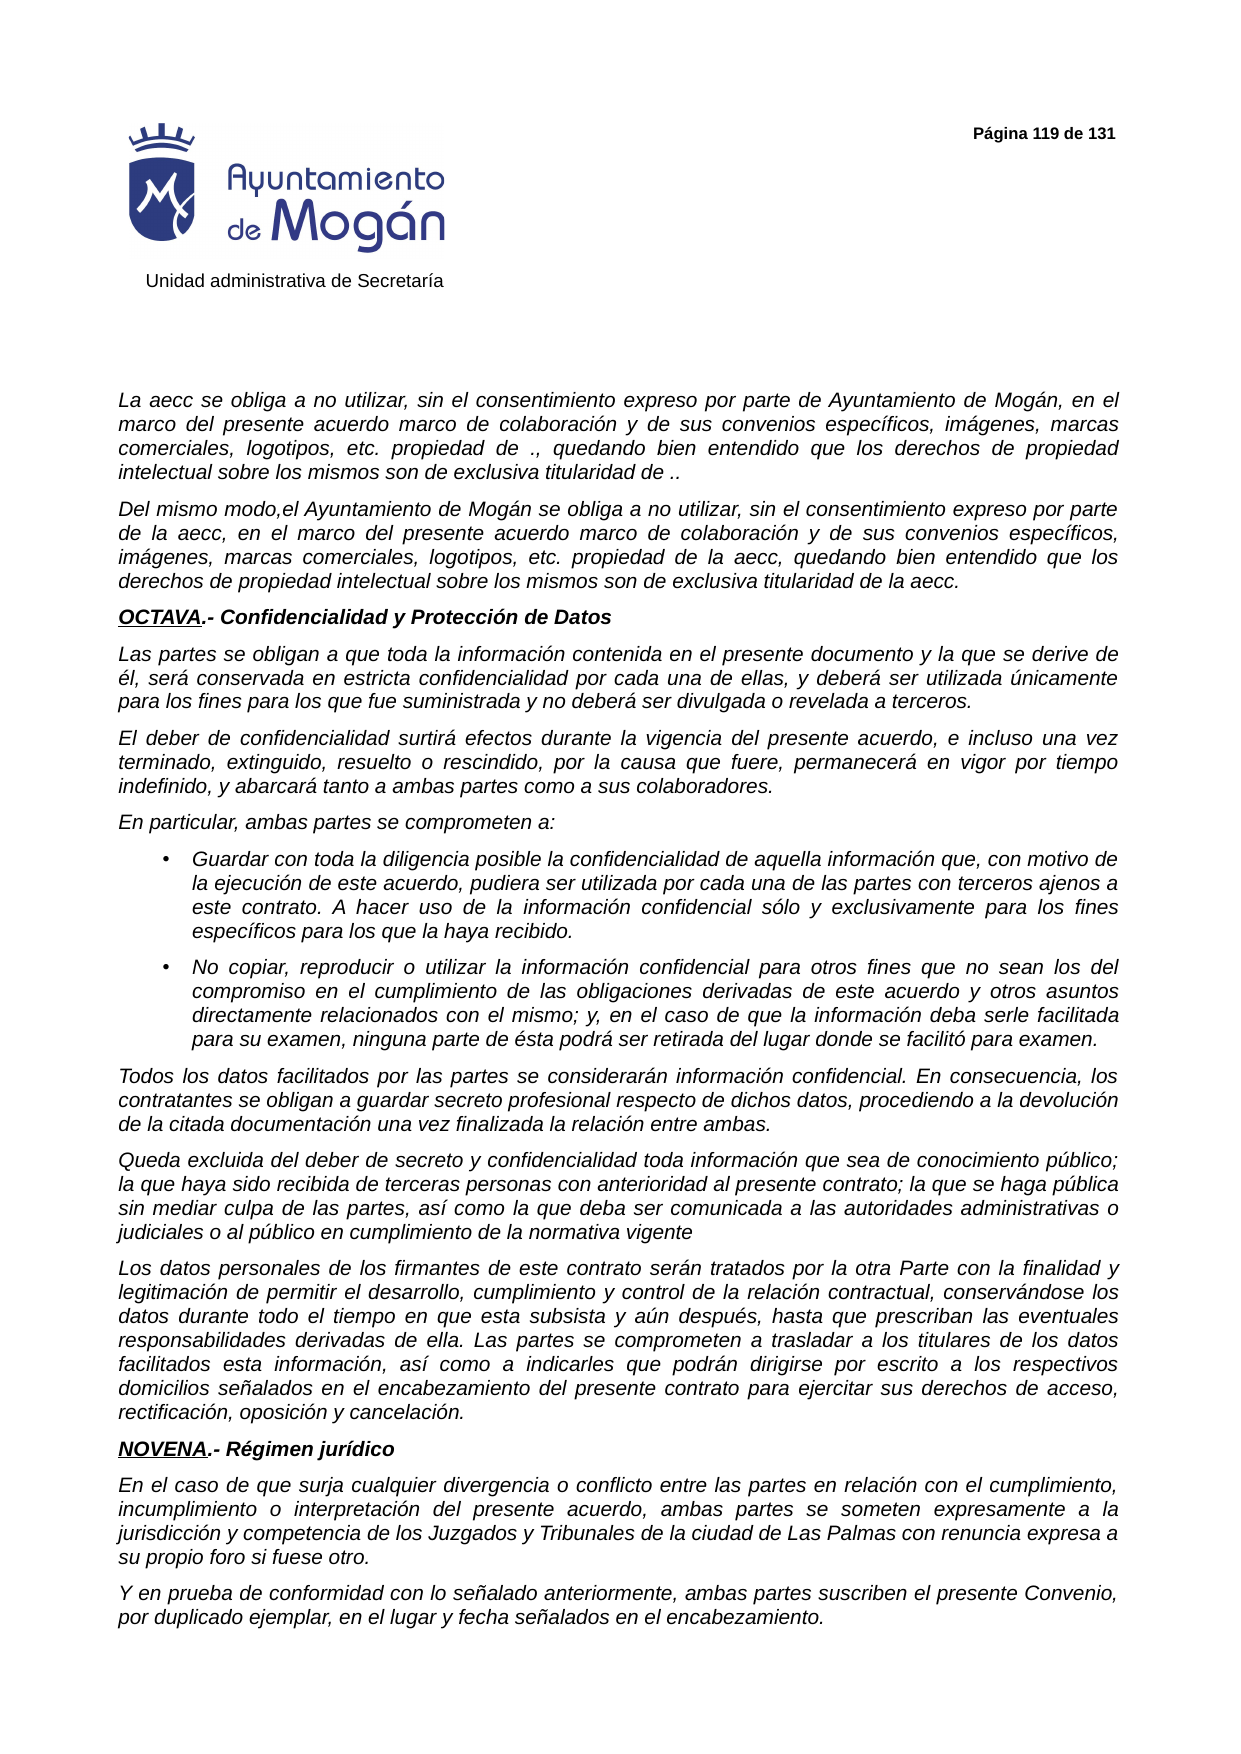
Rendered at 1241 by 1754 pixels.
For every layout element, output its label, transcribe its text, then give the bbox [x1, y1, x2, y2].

picture [128, 123, 445, 259]
text Las partes se obligan a que toda la información contenida en el presente documento y la que se derive de él, será conservada en estricta confidencialidad por cada una de ellas, y deberá ser utilizada únicamente para los fines para los que fue suministrada y no deberá ser divulgada o revelada a terceros. [118, 641, 1122, 713]
text El deber de confidencialidad surtirá efectos durante la vigencia del presente acuerdo, e incluso una vez terminado, extinguido, resuelto o rescindido, por la causa que fuere, permanecerá en vigor por tiempo indefinido, y abarcará tanto a ambas partes como a sus colaboradores. [118, 726, 1122, 798]
text Del mismo modo,el Ayuntamiento de Mogán se obliga a no utilizar, sin el consentimiento expreso por parte de la aecc, en el marco del presente acuerdo marco de colaboración y de sus convenios específicos, imágenes, marcas comerciales, logotipos, etc. propiedad de la aecc, quedando bien entendido que los derechos de propiedad intelectual sobre los mismos son de exclusiva titularidad de la aecc. [118, 497, 1122, 592]
list No copiar, reproducir o utilizar la información confidencial para otros fines que no sean los del compromiso en el cumplimiento de las obligaciones derivadas de este acuerdo y otros asuntos directamente relacionados con el mismo; y, en el caso de que la información deba serle facilitada para su examen, ninguna parte de ésta podrá ser retirada del lugar donde se facilitó para examen. [162, 955, 1122, 1051]
text Los datos personales de los firmantes de este contrato serán tratados por la otra Parte con la finalidad y legitimación de permitir el desarrollo, cumplimiento y control de la relación contractual, conservándose los datos durante todo el tiempo en que esta subsista y aún después, hasta que prescriban las eventuales responsabilidades derivadas de ella. Las partes se comprometen a trasladar a los titulares de los datos facilitados esta información, así como a indicarles que podrán dirigirse por escrito a los respectivos domicilios señalados en el encabezamiento del presente contrato para ejercitar sus derechos de acceso, rectificación, oposición y cancelación. [118, 1256, 1122, 1424]
text En particular, ambas partes se comprometen a: [118, 810, 1122, 834]
text OCTAVA.- Confidencialidad y Protección de Datos [118, 605, 1122, 629]
text Todos los datos facilitados por las partes se considerarán información confidencial. En consecuencia, los contratantes se obligan a guardar secreto profesional respecto de dichos datos, procediendo a la devolución de la citada documentación una vez finalizada la relación entre ambas. [118, 1063, 1122, 1135]
text Y en prueba de conformidad con lo señalado anteriormente, ambas partes suscriben el presente Convenio, por duplicado ejemplar, en el lugar y fecha señalados en el encabezamiento. [118, 1581, 1122, 1629]
list Guardar con toda la diligencia posible la confidencialidad de aquella información que, con motivo de la ejecución de este acuerdo, pudiera ser utilizada por cada una de las partes con terceros ajenos a este contrato. A hacer uso de la información confidencial sólo y exclusivamente para los fines específicos para los que la haya recibido. [162, 847, 1122, 943]
text La aecc se obliga a no utilizar, sin el consentimiento expreso por parte de Ayuntamiento de Mogán, en el marco del presente acuerdo marco de colaboración y de sus convenios específicos, imágenes, marcas comerciales, logotipos, etc. propiedad de ., quedando bien entendido que los derechos de propiedad intelectual sobre los mismos son de exclusiva titularidad de .. [118, 388, 1122, 484]
text NOVENA.- Régimen jurídico [118, 1436, 1122, 1460]
text Queda excluida del deber de secreto y confidencialidad toda información que sea de conocimiento público; la que haya sido recibida de terceras personas con anterioridad al presente contrato; la que se haga pública sin mediar culpa de las partes, así como la que deba ser comunicada a las autoridades administrativas o judiciales o al público en cumplimiento de la normativa vigente [118, 1148, 1122, 1244]
text En el caso de que surja cualquier divergencia o conflicto entre las partes en relación con el cumplimiento, incumplimiento o interpretación del presente acuerdo, ambas partes se someten expresamente a la jurisdicción y competencia de los Juzgados y Tribunales de la ciudad de Las Palmas con renuncia expresa a su propio foro si fuese otro. [118, 1473, 1122, 1569]
